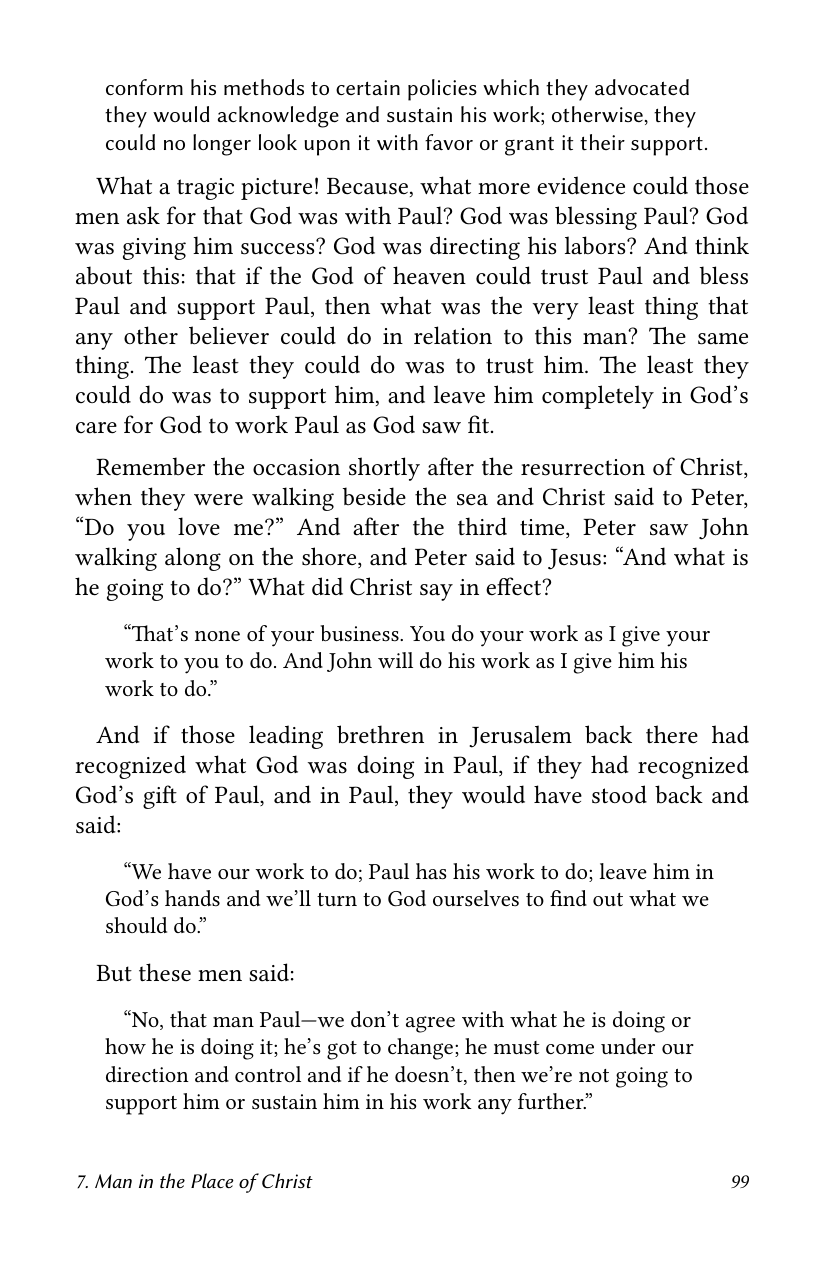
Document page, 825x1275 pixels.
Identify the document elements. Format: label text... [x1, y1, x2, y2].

text “No, that man Paul—we don’t agree with what he is doing or how he is doing it; he’s got to change; he must come under our direction and control and if he doesn’t, then we’re not going to support him or sustain him in his work any further.” [105, 1007, 720, 1115]
text Remember the occasion shortly after the resurrection of Christ, when they were walking beside the sea and Christ said to Peter, “Do you love me?” And after the third time, Peter saw John walking along on the shore, and Peter said to Jesus: “And what is he going to do?” What did Christ say in effect? [75, 453, 750, 601]
text But these men said: [75, 959, 750, 987]
text “That’s none of your business. You do your work as I give your work to you to do. And John will do his work as I give him his work to do.” [105, 621, 720, 702]
text What a tragic picture! Because, what more evidence could those men ask for that God was with Paul? God was blessing Paul? God was giving him success? God was directing his labors? And think about this: that if the God of heaven could trust Paul and bless Paul and support Paul, then what was the very least thing that any other believer could do in relation to this man? The same thing. The least they could do was to trust him. The least they could do was to support him, and leave him completely in God’s care for God to work Paul as God saw fit. [75, 172, 750, 440]
text “We have our work to do; Paul has his work to do; leave him in God’s hands and we’ll turn to God ourselves to find out what we should do.” [105, 859, 720, 939]
text conform his methods to certain policies which they advocated they would acknowledge and sustain his work; otherwise, they could no longer look upon it with favor or grant it their support. [105, 75, 720, 156]
text And if those leading brethren in Jerusalem back there had recognized what God was doing in Paul, if they had recognized God’s gift of Paul, and in Paul, they would have stood back and said: [75, 721, 750, 839]
